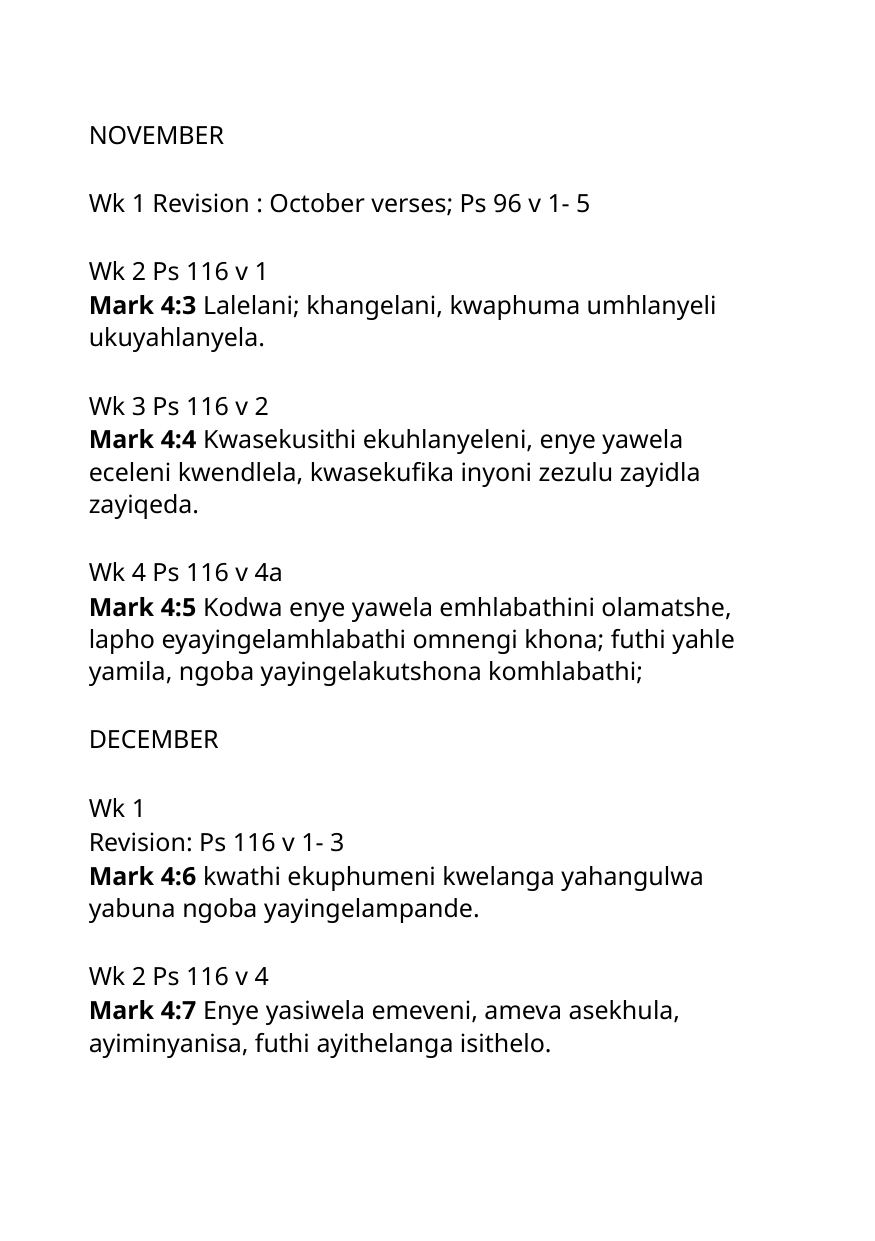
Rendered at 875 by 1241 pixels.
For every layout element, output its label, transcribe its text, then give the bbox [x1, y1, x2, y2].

text Mark 4:6 kwathi ekuphumeni kwelanga yahangulwa yabuna ngoba yayingelampande. [88, 858, 756, 925]
text Wk 3 Ps 116 v 2 [88, 388, 756, 422]
text Wk 2 Ps 116 v 4 [88, 959, 756, 993]
text Wk 1 [88, 790, 756, 824]
text Mark 4:7 Enye yasiwela emeveni, ameva asekhula, ayiminyanisa, futhi ayithelanga isithelo. [88, 993, 756, 1059]
text Mark 4:4 Kwasekusithi ekuhlanyeleni, enye yawela eceleni kwendlela, kwasekufika inyoni zezulu zayidla zayiqeda. [88, 422, 756, 521]
text DECEMBER [88, 722, 756, 756]
text Mark 4:5 Kodwa enye yawela emhlabathini olamatshe, lapho eyayingelamhlabathi omnengi khona; futhi yahle yamila, ngoba yayingelakutshona komhlabathi; [88, 589, 756, 688]
text Mark 4:3 Lalelani; khangelani, kwaphuma umhlanyeli ukuyahlanyela. [88, 288, 756, 354]
text Wk 2 Ps 116 v 1 [88, 253, 756, 288]
text Wk 4 Ps 116 v 4a [88, 555, 756, 589]
text NOVEMBER [88, 117, 756, 151]
text Revision: Ps 116 v 1- 3 [88, 824, 756, 858]
text Wk 1 Revision : October verses; Ps 96 v 1- 5 [88, 185, 756, 219]
